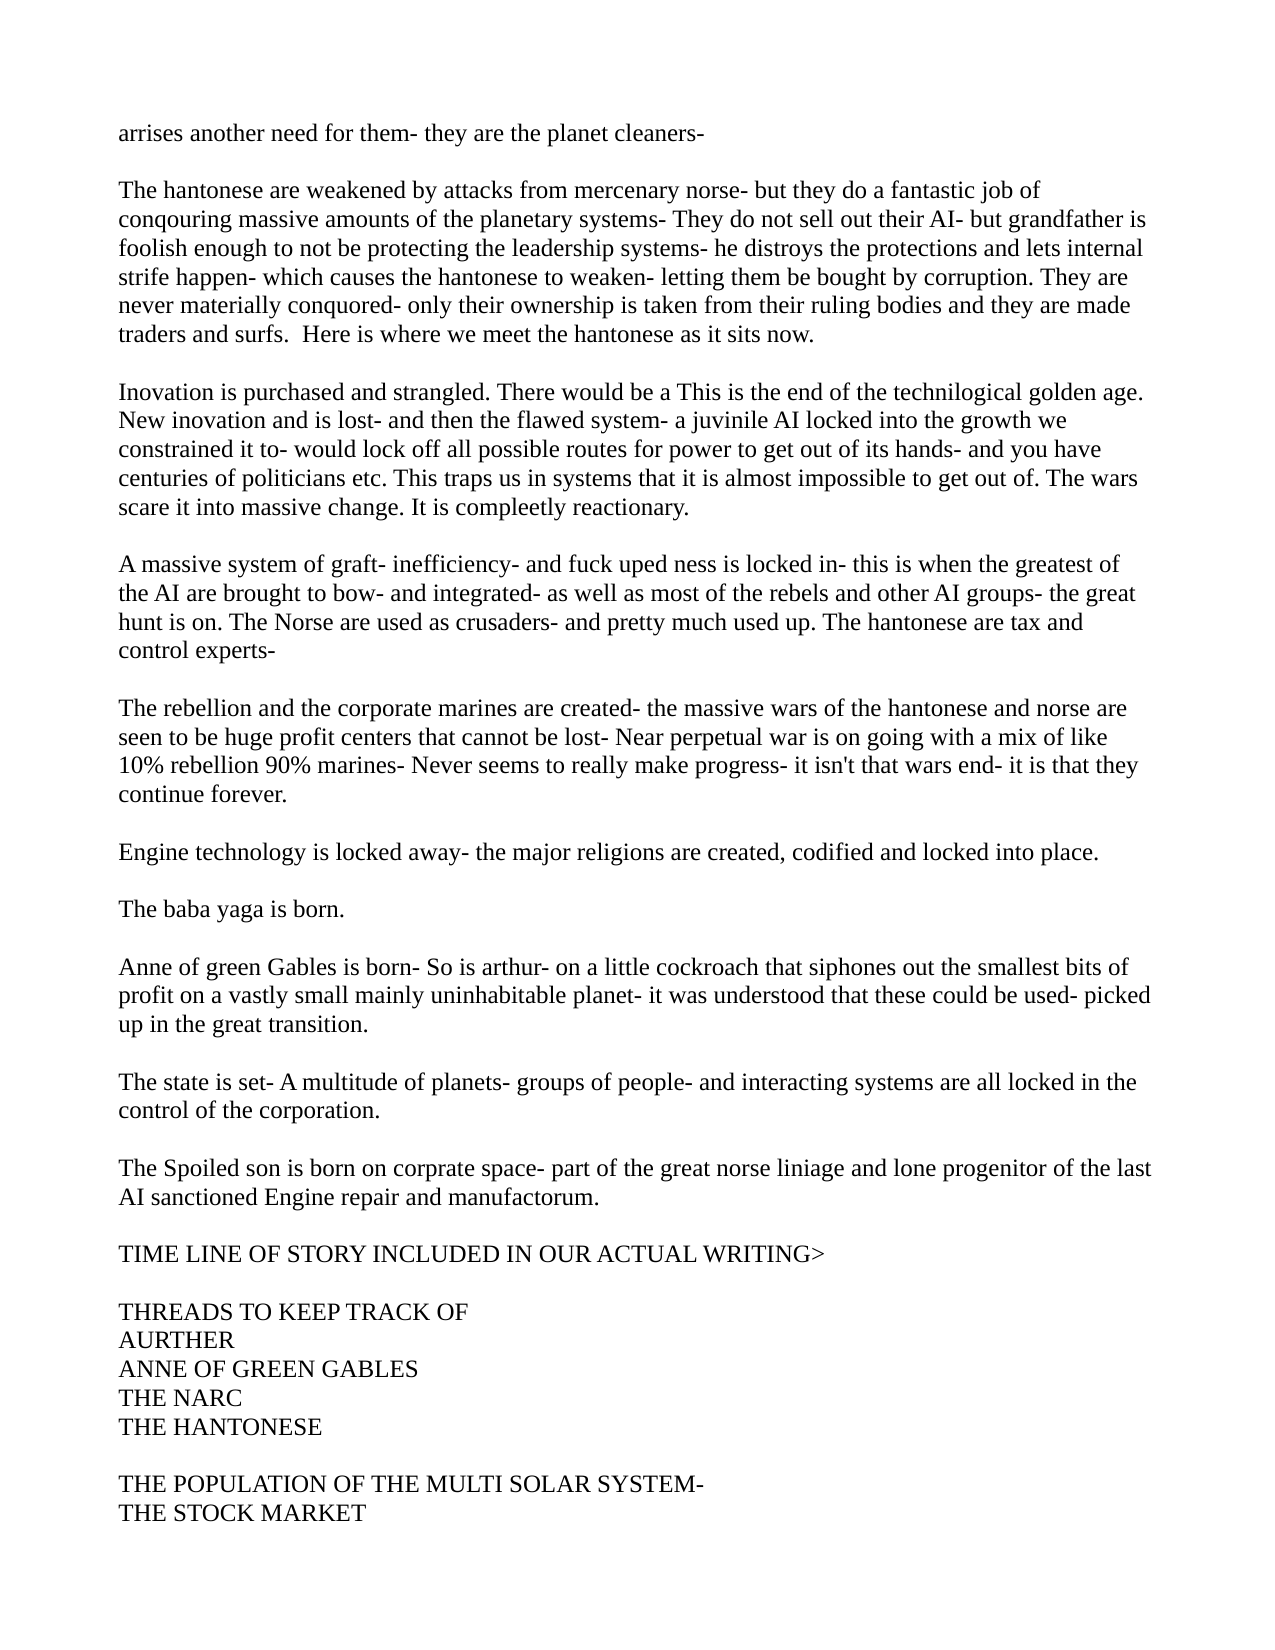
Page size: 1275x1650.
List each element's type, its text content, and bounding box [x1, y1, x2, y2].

text THE POPULATION OF THE MULTI SOLAR SYSTEM- THE STOCK MARKET [118, 1469, 1157, 1527]
text arrises another need for them- they are the planet cleaners- The hantonese are weakened by attacks from mercenary norse- but they do a fantastic job of conqouring massive amounts of the planetary systems- They do not sell out their AI- but grandfather is foolish enough to not be protecting the leadership systems- he distroys the protections and lets internal strife happen- which causes the hantonese to weaken- letting them be bought by corruption. They are never materially conquored- only their ownership is taken from their ruling bodies and they are made traders and surfs. Here is where we meet the hantonese as it sits now. Inovation is purchased and strangled. There would be a This is the end of the technilogical golden age. New inovation and is lost- and then the flawed system- a juvinile AI locked into the growth we constrained it to- would lock off all possible routes for power to get out of its hands- and you have centuries of politicians etc. This traps us in systems that it is almost impossible to get out of. The wars scare it into massive change. It is compleetly reactionary. A massive system of graft- inefficiency- and fuck uped ness is locked in- this is when the greatest of the AI are brought to bow- and integrated- as well as most of the rebels and other AI groups- the great hunt is on. The Norse are used as crusaders- and pretty much used up. The hantonese are tax and control experts- The rebellion and the corporate marines are created- the massive wars of the hantonese and norse are seen to be huge profit centers that cannot be lost- Near perpetual war is on going with a mix of like 10% rebellion 90% marines- Never seems to really make progress- it isn't that wars end- it is that they continue forever. Engine technology is locked away- the major religions are created, codified and locked into place. The baba yaga is born. Anne of green Gables is born- So is arthur- on a little cockroach that siphones out the smallest bits of profit on a vastly small mainly uninhabitable planet- it was understood that these could be used- picked up in the great transition. The state is set- A multitude of planets- groups of people- and interacting systems are all locked in the control of the corporation. The Spoiled son is born on corprate space- part of the great norse liniage and lone progenitor of the last AI sanctioned Engine repair and manufactorum. TIME LINE OF STORY INCLUDED IN OUR ACTUAL WRITING> THREADS TO KEEP TRACK OF AURTHER ANNE OF GREEN GABLES THE NARC THE HANTONESE [118, 118, 1157, 1441]
